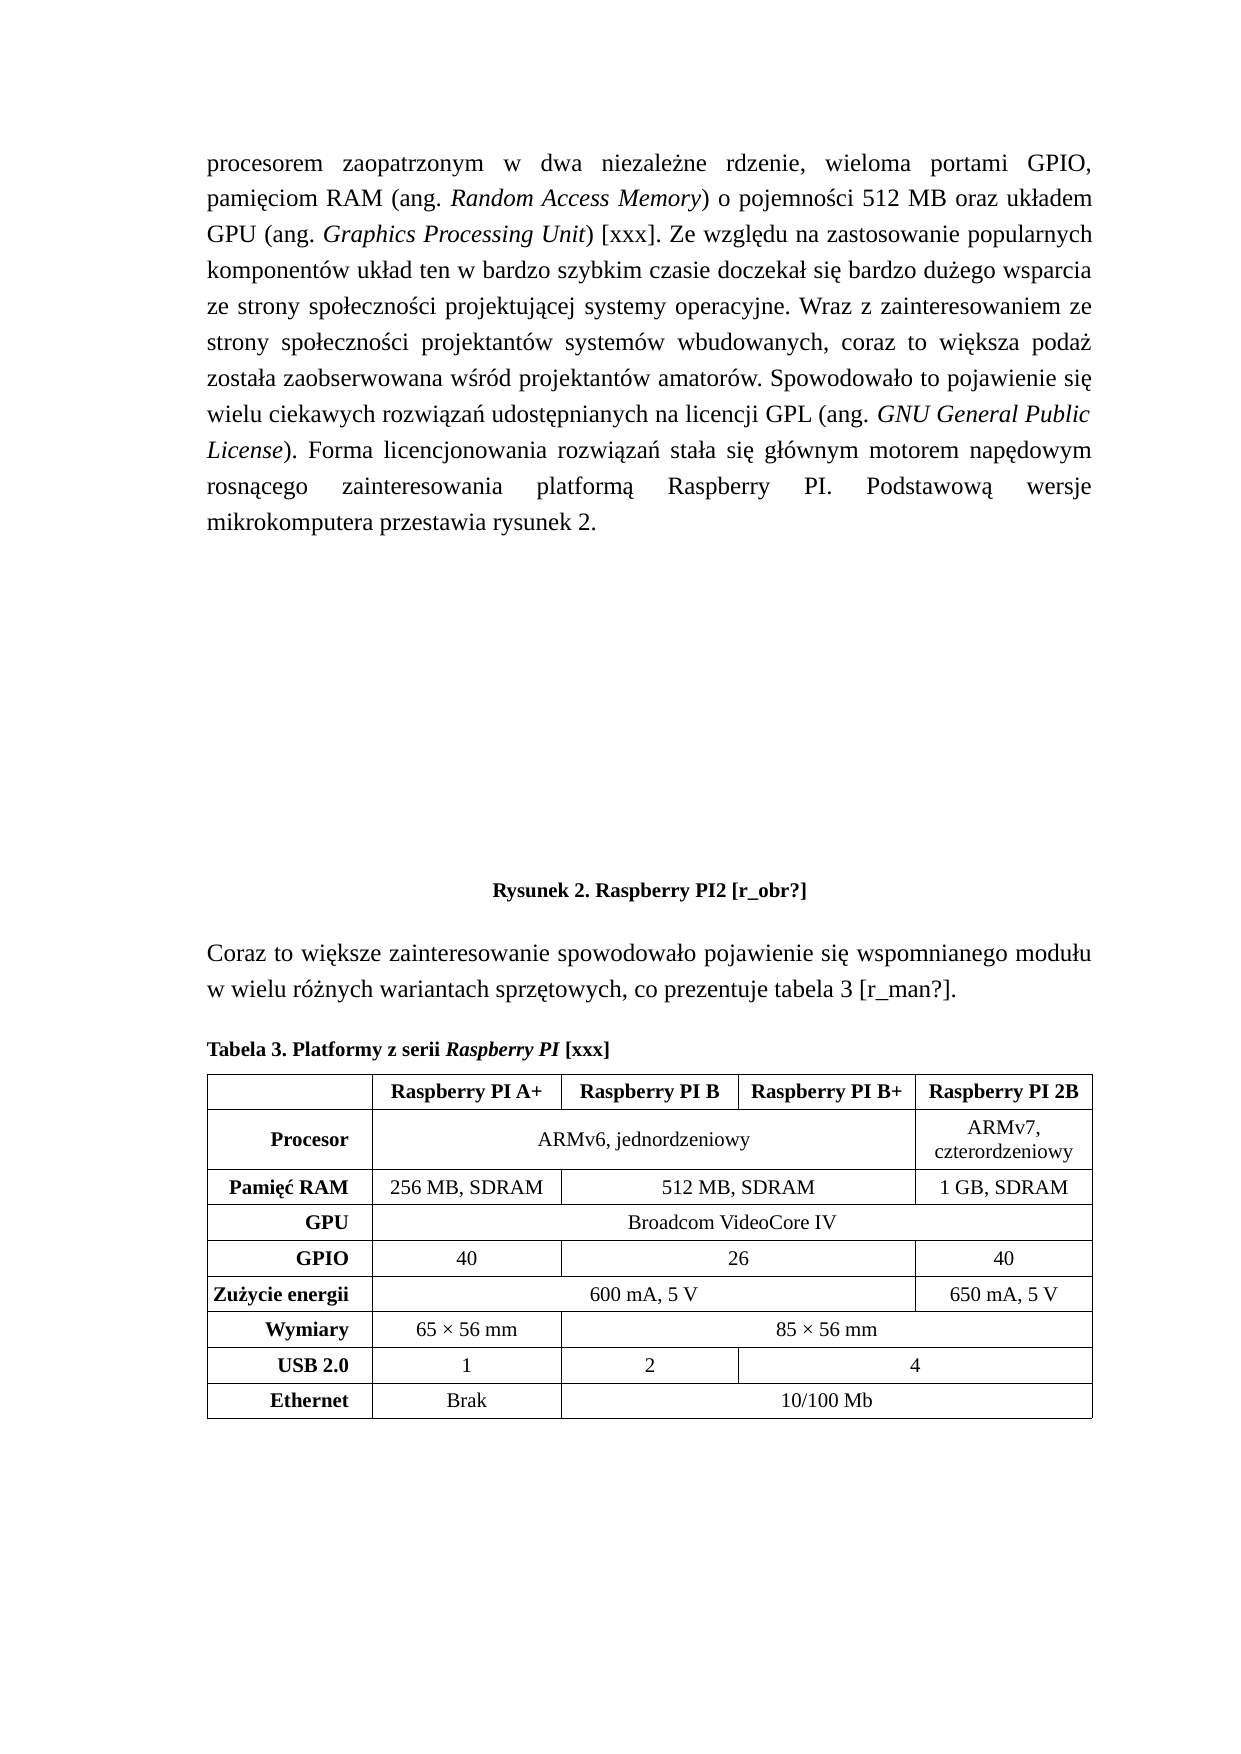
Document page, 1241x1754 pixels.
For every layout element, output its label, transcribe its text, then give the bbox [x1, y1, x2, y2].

table_cell 650 mA, 5 V [916, 1277, 1092, 1311]
table_cell GPU [208, 1205, 372, 1240]
table_cell 512 MB, SDRAM [562, 1170, 915, 1204]
table_cell Wymiary [208, 1312, 372, 1347]
table_cell 2 [562, 1348, 738, 1382]
table_cell GPIO [208, 1241, 372, 1276]
table_cell Broadcom VideoCore IV [373, 1205, 1092, 1240]
table_cell 600 mA, 5 V [373, 1277, 915, 1311]
table_cell 4 [739, 1348, 1092, 1382]
table_cell 26 [562, 1241, 915, 1276]
text Rysunek 2. Raspberry PI2 [r_obr?] [207, 570, 1093, 902]
table_cell Brak [373, 1384, 561, 1418]
table_cell Ethernet [208, 1384, 372, 1418]
table_cell 1 GB, SDRAM [916, 1170, 1092, 1204]
table_cell ARMv7, czterordzeniowy [916, 1110, 1092, 1169]
text Tabela 3. Platformy z serii Raspberry PI [xxx] [207, 1037, 1093, 1061]
table_header Raspberry PI A+ [373, 1075, 561, 1109]
table_cell ARMv6, jednordzeniowy [373, 1110, 915, 1169]
table_cell 40 [373, 1241, 561, 1276]
table_cell 256 MB, SDRAM [373, 1170, 561, 1204]
table_cell 85 × 56 mm [562, 1312, 1092, 1347]
table_cell 40 [916, 1241, 1092, 1276]
table_header Raspberry PI B+ [739, 1075, 915, 1109]
table_cell 1 [373, 1348, 561, 1382]
table_cell 65 × 56 mm [373, 1312, 561, 1347]
table_cell Pamięć RAM [208, 1170, 372, 1204]
table_cell 10/100 Mb [562, 1384, 1092, 1418]
table_cell USB 2.0 [208, 1348, 372, 1382]
table_header [208, 1075, 372, 1109]
table_header Raspberry PI B [562, 1075, 738, 1109]
table_cell Procesor [208, 1110, 372, 1169]
table_cell Zużycie energii [208, 1277, 372, 1311]
text Coraz to większe zainteresowanie spowodowało pojawienie się wspomnianego modułu w wielu różnych wariantach sprzętowych, co prezentuje tabela 3 [r_man?]. [207, 938, 1093, 1002]
text procesorem zaopatrzonym w dwa niezależne rdzenie, wieloma portami GPIO, pamięciom RAM (ang. Random Access Memory) o pojemności 512 MB oraz układem GPU (ang. Graphics Processing Unit) [xxx]. Ze względu na zastosowanie popularnych komponentów układ ten w bardzo szybkim czasie doczekał się bardzo dużego wsparcia ze strony społeczności projektującej systemy operacyjne. Wraz z zainteresowaniem ze strony społeczności projektantów systemów wbudowanych, coraz to większa podaż została zaobserwowana wśród projektantów amatorów. Spowodowało to pojawienie się wielu ciekawych rozwiązań udostępnianych na licencji GPL (ang. GNU General Public License). Forma licencjonowania rozwiązań stała się głównym motorem napędowym rosnącego zainteresowania platformą Raspberry PI. Podstawową wersje mikrokomputera przestawia rysunek 2. [207, 148, 1093, 536]
table_header Raspberry PI 2B [916, 1075, 1092, 1109]
